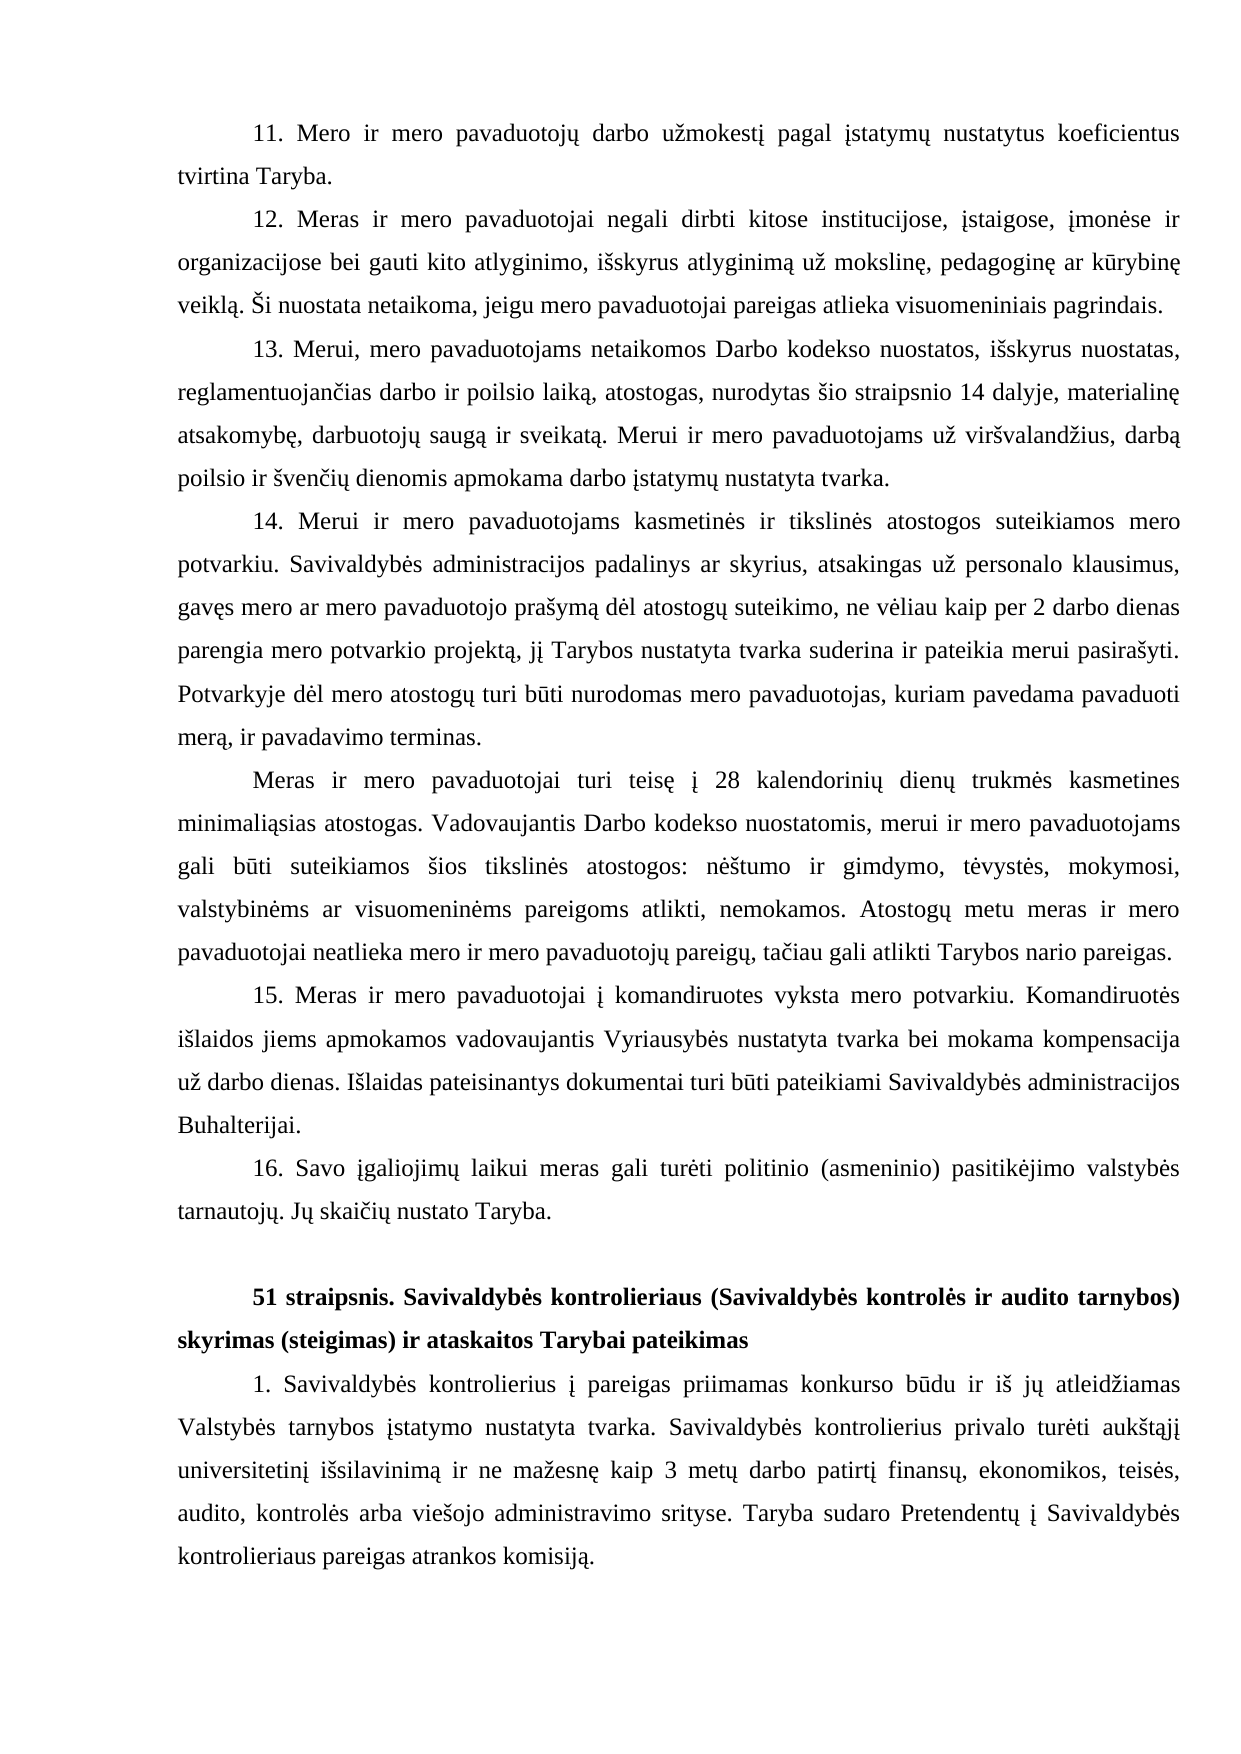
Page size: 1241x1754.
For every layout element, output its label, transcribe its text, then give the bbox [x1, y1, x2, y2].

text 12. Meras ir mero pavaduotojai negali dirbti kitose institucijose, įstaigose, įmonėse ir organizacijose bei gauti kito atlyginimo, išskyrus atlyginimą už mokslinę, pedagoginę ar kūrybinę veiklą. Ši nuostata netaikoma, jeigu mero pavaduotojai pareigas atlieka visuomeniniais pagrindais. [177, 204, 1181, 319]
text 15. Meras ir mero pavaduotojai į komandiruotes vyksta mero potvarkiu. Komandiruotės išlaidos jiems apmokamos vadovaujantis Vyriausybės nustatyta tvarka bei mokama kompensacija už darbo dienas. Išlaidas pateisinantys dokumentai turi būti pateikiami Savivaldybės administracijos Buhalterijai. [177, 981, 1181, 1139]
text 51 straipsnis. Savivaldybės kontrolieriaus (Savivaldybės kontrolės ir audito tarnybos) skyrimas (steigimas) ir ataskaitos Tarybai pateikimas [177, 1282, 1181, 1354]
text Meras ir mero pavaduotojai turi teisę į 28 kalendorinių dienų trukmės kasmetines minimaliąsias atostogas. Vadovaujantis Darbo kodekso nuostatomis, merui ir mero pavaduotojams gali būti suteikiamos šios tikslinės atostogos: nėštumo ir gimdymo, tėvystės, mokymosi, valstybinėms ar visuomeninėms pareigoms atlikti, nemokamos. Atostogų metu meras ir mero pavaduotojai neatlieka mero ir mero pavaduotojų pareigų, tačiau gali atlikti Tarybos nario pareigas. [177, 765, 1181, 966]
text 11. Mero ir mero pavaduotojų darbo užmokestį pagal įstatymų nustatytus koeficientus tvirtina Taryba. [177, 118, 1181, 190]
text 16. Savo įgaliojimų laikui meras gali turėti politinio (asmeninio) pasitikėjimo valstybės tarnautojų. Jų skaičių nustato Taryba. [177, 1153, 1181, 1225]
text 14. Merui ir mero pavaduotojams kasmetinės ir tikslinės atostogos suteikiamos mero potvarkiu. Savivaldybės administracijos padalinys ar skyrius, atsakingas už personalo klausimus, gavęs mero ar mero pavaduotojo prašymą dėl atostogų suteikimo, ne vėliau kaip per 2 darbo dienas parengia mero potvarkio projektą, jį Tarybos nustatyta tvarka suderina ir pateikia merui pasirašyti. Potvarkyje dėl mero atostogų turi būti nurodomas mero pavaduotojas, kuriam pavedama pavaduoti merą, ir pavadavimo terminas. [177, 506, 1181, 751]
text 1. Savivaldybės kontrolierius į pareigas priimamas konkurso būdu ir iš jų atleidžiamas Valstybės tarnybos įstatymo nustatyta tvarka. Savivaldybės kontrolierius privalo turėti aukštąjį universitetinį išsilavinimą ir ne mažesnę kaip 3 metų darbo patirtį finansų, ekonomikos, teisės, audito, kontrolės arba viešojo administravimo srityse. Taryba sudaro Pretendentų į Savivaldybės kontrolieriaus pareigas atrankos komisiją. [177, 1369, 1181, 1570]
text 13. Merui, mero pavaduotojams netaikomos Darbo kodekso nuostatos, išskyrus nuostatas, reglamentuojančias darbo ir poilsio laiką, atostogas, nurodytas šio straipsnio 14 dalyje, materialinę atsakomybę, darbuotojų saugą ir sveikatą. Merui ir mero pavaduotojams už viršvalandžius, darbą poilsio ir švenčių dienomis apmokama darbo įstatymų nustatyta tvarka. [177, 334, 1181, 492]
